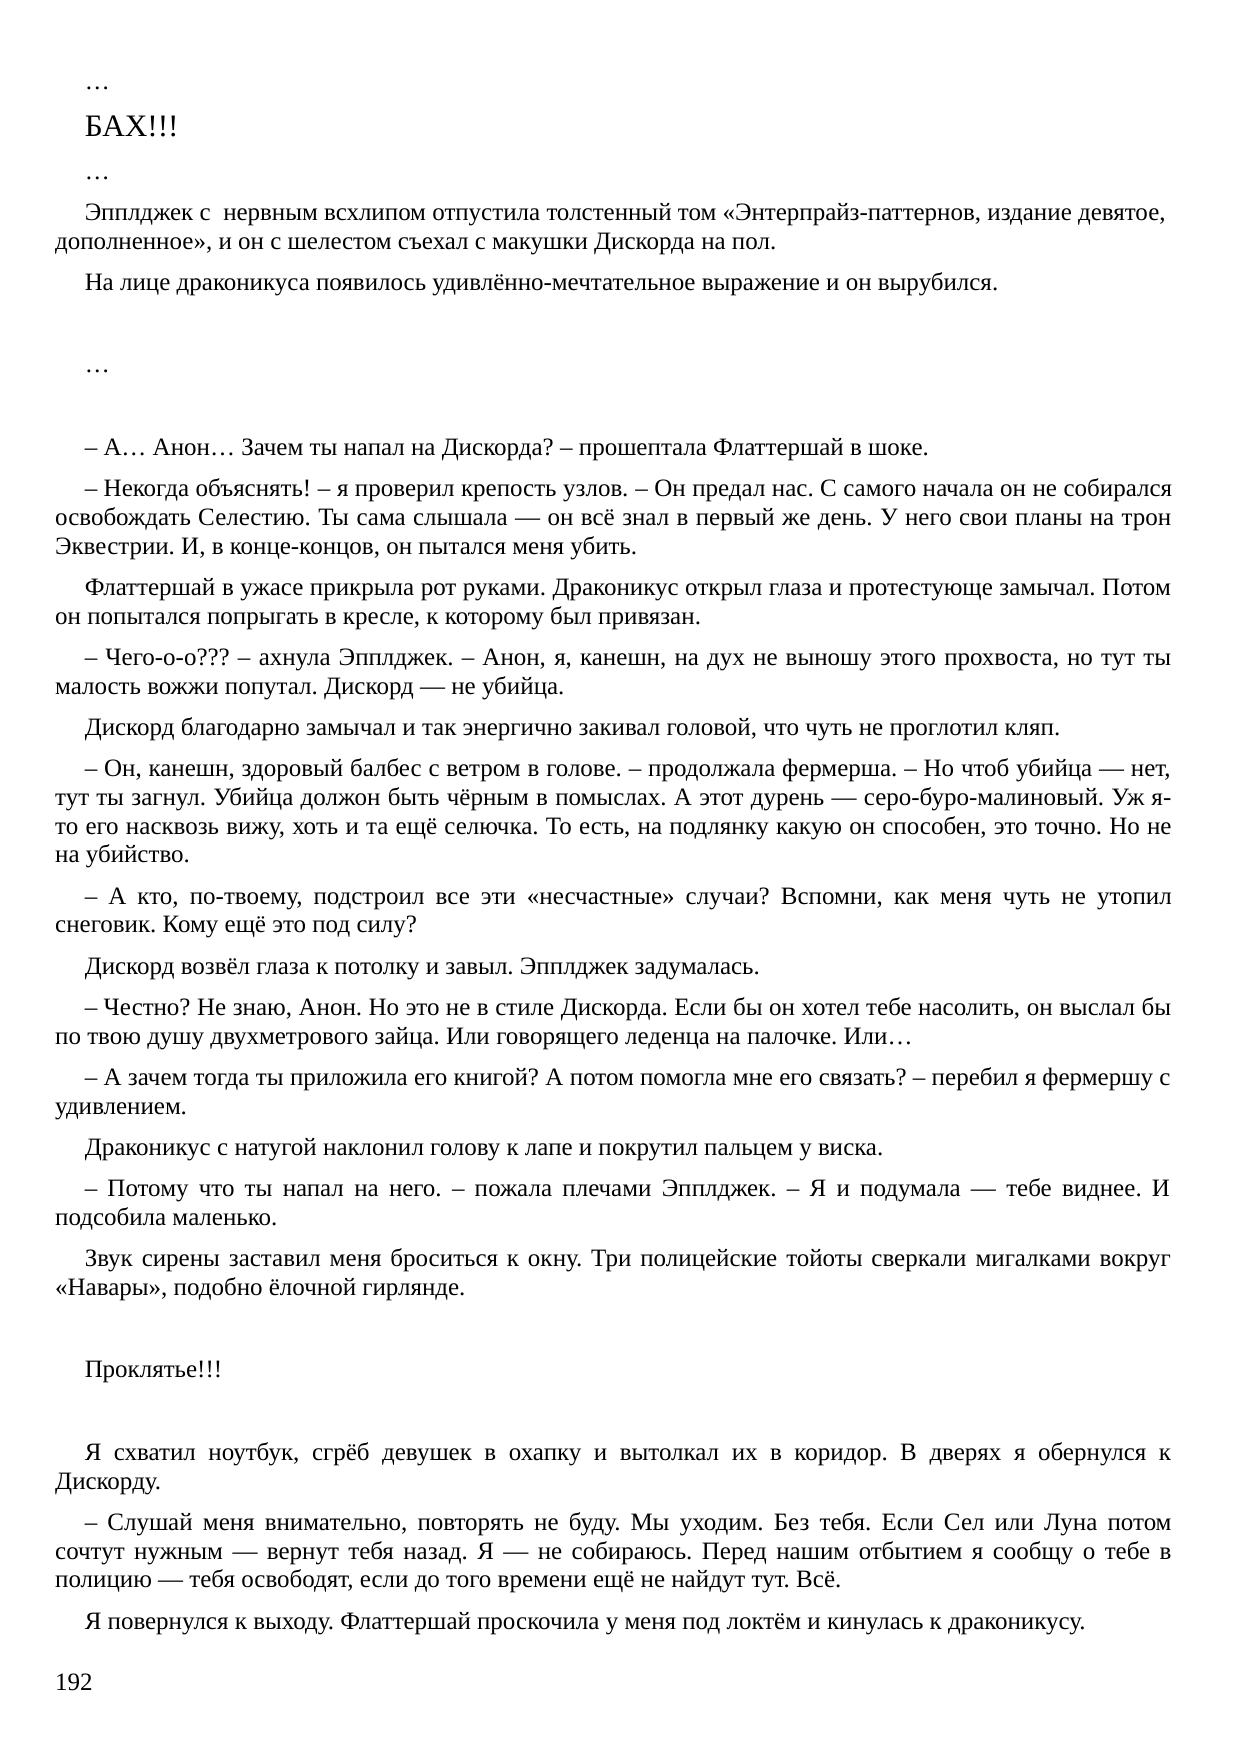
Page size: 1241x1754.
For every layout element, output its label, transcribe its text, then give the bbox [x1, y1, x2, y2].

text Флаттершай в ужасе прикрыла рот руками. Драконикус открыл глаза и протестующе замычал. Потом он попытался попрыгать в кресле, к которому был привязан. [55, 572, 1173, 629]
text – Честно? Не знаю, Анон. Но это не в стиле Дискорда. Если бы он хотел тебе насолить, он выслал бы по твою душу двухметрового зайца. Или говорящего леденца на палочке. Или… [55, 992, 1173, 1049]
text Эпплджек с нервным всхлипом отпустила толстенный том «Энтерпрайз-паттернов, издание девятое, дополненное», и он с шелестом съехал с макушки Дискорда на пол. [55, 197, 1173, 254]
text – А зачем тогда ты приложила его книгой? А потом помогла мне его связать? – перебил я фермершу с удивлением. [55, 1062, 1173, 1119]
text … [55, 349, 1173, 378]
text Я повернулся к выходу. Флаттершай проскочила у меня под локтём и кинулась к драконикусу. [55, 1606, 1173, 1634]
text На лице драконикуса появилось удивлённо-мечтательное выражение и он вырубился. [55, 267, 1173, 296]
text – А… Анон… Зачем ты напал на Дискорда? – прошептала Флаттершай в шоке. [55, 432, 1173, 461]
text – А кто, по-твоему, подстроил все эти «несчастные» случаи? Вспомни, как меня чуть не утопил снеговик. Кому ещё это под силу? [55, 881, 1173, 938]
text – Чего-о-о??? – ахнула Эпплджек. – Анон, я, канешн, на дух не выношу этого прохвоста, но тут ты малость вожжи попутал. Дискорд — не убийца. [55, 642, 1173, 699]
text Проклятье!!! [55, 1354, 1173, 1383]
text – Потому что ты напал на него. – пожала плечами Эпплджек. – Я и подумала — тебе виднее. И подсобила маленько. [55, 1173, 1173, 1231]
text Драконикус с натугой наклонил голову к лапе и покрутил пальцем у виска. [55, 1132, 1173, 1161]
text – Слушай меня внимательно, повторять не буду. Мы уходим. Без тебя. Если Сел или Луна потом сочтут нужным — вернут тебя назад. Я — не собираюсь. Перед нашим отбытием я сообщу о тебе в полицию — тебя освободят, если до того времени ещё не найдут тут. Всё. [55, 1507, 1173, 1593]
text Звук сирены заставил меня броситься к окну. Три полицейские тойоты сверкали мигалками вокруг «Навары», подобно ёлочной гирлянде. [55, 1243, 1173, 1301]
text Я схватил ноутбук, сгрёб девушек в охапку и вытолкал их в коридор. В дверях я обернулся к Дискорду. [55, 1437, 1173, 1494]
text … [55, 66, 1173, 95]
text БАХ!!! [55, 107, 1173, 143]
text … [55, 156, 1173, 184]
text – Некогда объяснять! – я проверил крепость узлов. – Он предал нас. С самого начала он не собирался освобождать Селестию. Ты сама слышала — он всё знал в первый же день. У него свои планы на трон Эквестрии. И, в конце-концов, он пытался меня убить. [55, 473, 1173, 559]
text – Он, канешн, здоровый балбес с ветром в голове. – продолжала фермерша. – Но чтоб убийца — нет, тут ты загнул. Убийца должон быть чёрным в помыслах. А этот дурень — серо-буро-малиновый. Уж я-то его насквозь вижу, хоть и та ещё селючка. То есть, на подлянку какую он способен, это точно. Но не на убийство. [55, 753, 1173, 868]
text Дискорд возвёл глаза к потолку и завыл. Эпплджек задумалась. [55, 951, 1173, 979]
text Дискорд благодарно замычал и так энергично закивал головой, что чуть не проглотил кляп. [55, 712, 1173, 741]
